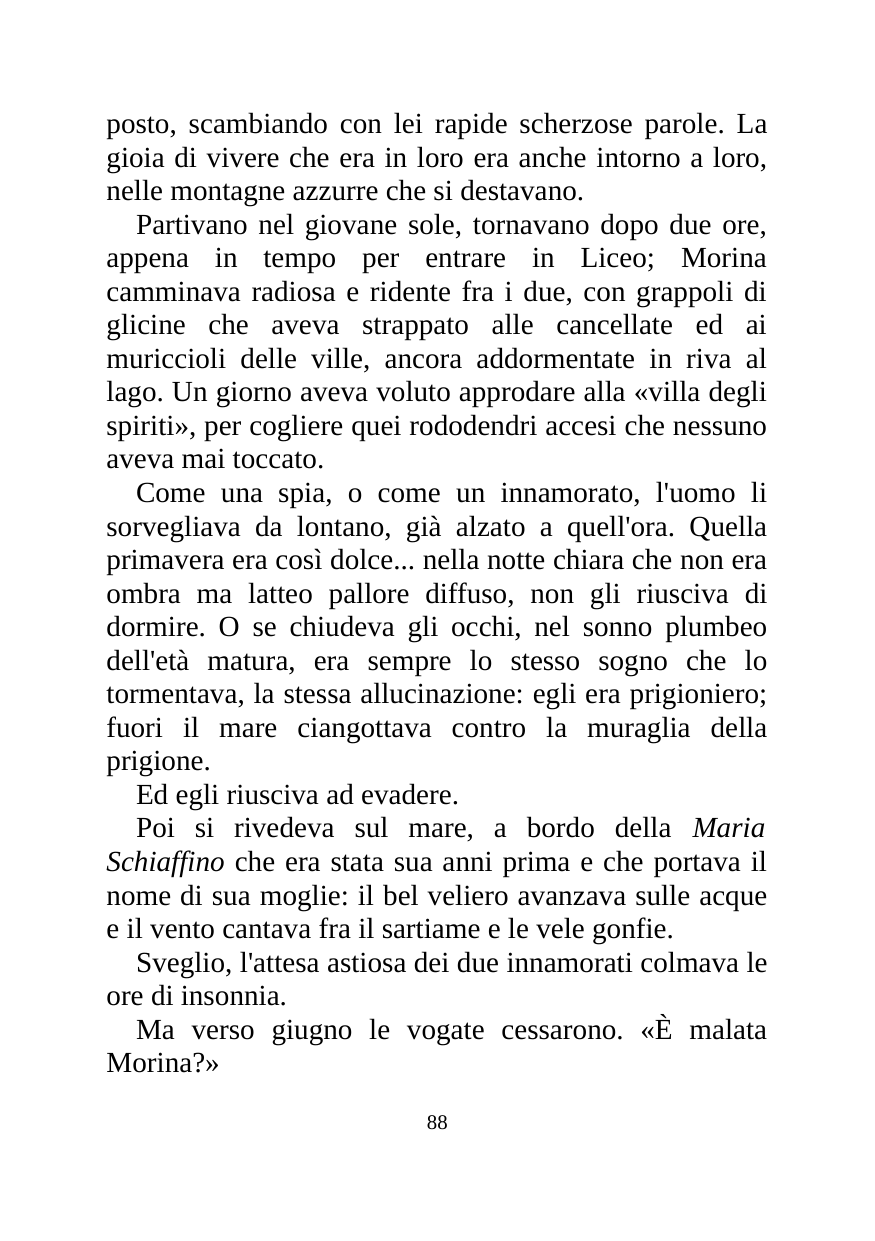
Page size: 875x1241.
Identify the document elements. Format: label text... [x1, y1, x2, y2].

text Poi si rivedeva sul mare, a bordo della Maria Schiaffino che era stata sua anni prima e che portava il nome di sua moglie: il bel veliero avanzava sulle acque e il vento cantava fra il sartiame e le vele gonfie. [106, 811, 768, 945]
text posto, scambiando con lei rapide scherzose parole. La gioia di vivere che era in loro era anche intorno a loro, nelle montagne azzurre che si destavano. [106, 106, 768, 207]
text Partivano nel giovane sole, tornavano dopo due ore, appena in tempo per entrare in Liceo; Morina camminava radiosa e ridente fra i due, con grappoli di glicine che aveva strappato alle cancellate ed ai muriccioli delle ville, ancora addormentate in riva al lago. Un giorno aveva voluto approdare alla «villa degli spiriti», per cogliere quei rododendri accesi che nessuno aveva mai toccato. [106, 207, 768, 475]
text Come una spia, o come un innamorato, l'uomo li sorvegliava da lontano, già alzato a quell'ora. Quella primavera era così dolce... nella notte chiara che non era ombra ma latteo pallore diffuso, non gli riusciva di dormire. O se chiudeva gli occhi, nel sonno plumbeo dell'età matura, era sempre lo stesso sogno che lo tormentava, la stessa allucinazione: egli era prigioniero; fuori il mare ciangottava contro la muraglia della prigione. [106, 475, 768, 777]
text Ed egli riusciva ad evadere. [106, 777, 768, 811]
text Ma verso giugno le vogate cessarono. «È malata Morina?» [106, 1012, 768, 1079]
text Sveglio, l'attesa astiosa dei due innamorati colmava le ore di insonnia. [106, 945, 768, 1012]
